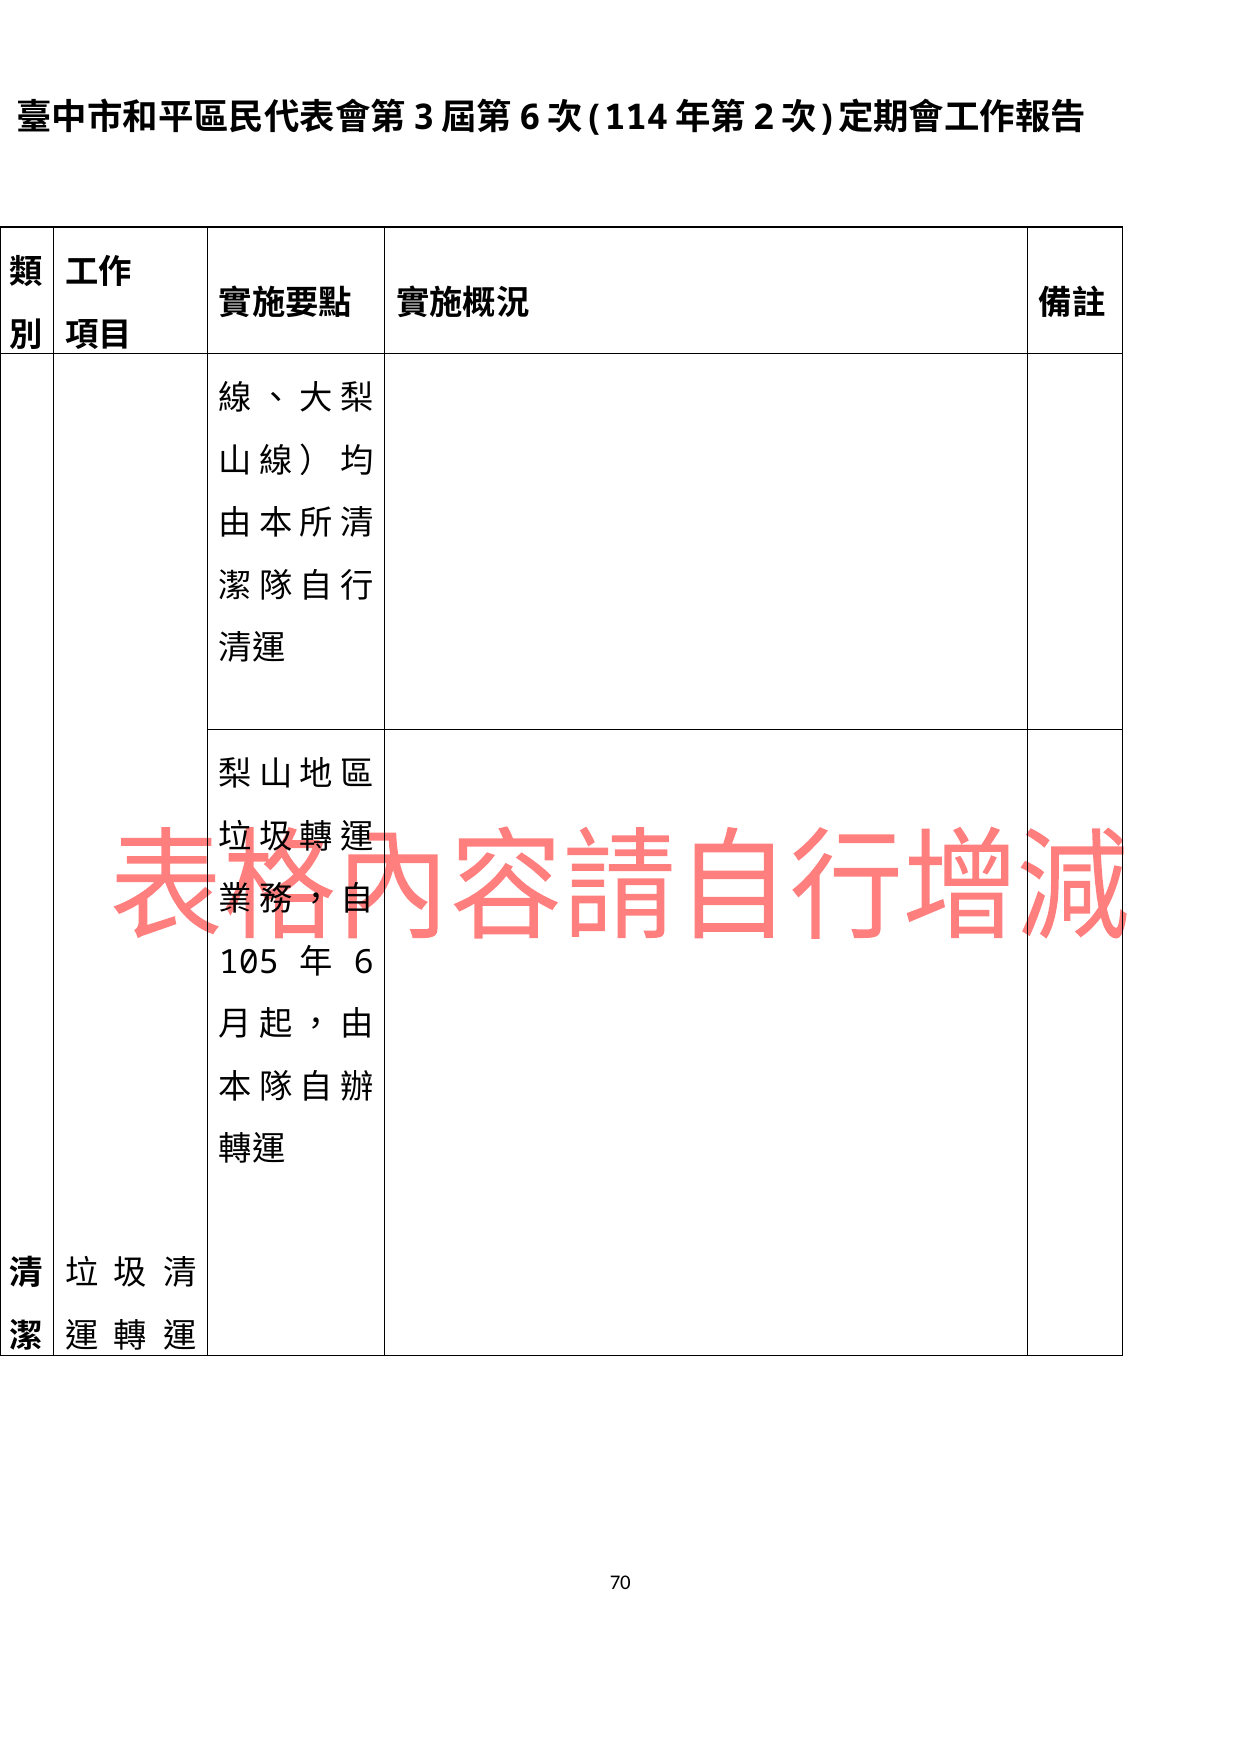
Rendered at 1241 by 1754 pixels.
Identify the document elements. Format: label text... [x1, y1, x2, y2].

table_cell [113, 827, 207, 939]
table_cell 梨山地區垃圾轉運業務，自105年6月起，由本隊自辦轉運 [208, 730, 384, 1354]
table_cell [1102, 855, 1122, 892]
table_cell [385, 841, 389, 854]
table_header 備註 [1028, 228, 1122, 352]
table_cell [385, 354, 1027, 728]
table_cell 清潔 [1, 354, 53, 1354]
table_cell [1108, 871, 1122, 927]
table_cell [1028, 354, 1122, 728]
table_header 實施概況 [385, 228, 1027, 352]
table_header 類別 [1, 228, 53, 352]
table_cell 垃圾清運轉運 [54, 354, 207, 1354]
table_cell [385, 730, 1027, 1354]
table_header 工作 項目 [54, 228, 207, 352]
table_cell 線、大梨山線）均由本所清潔隊自行清運 [208, 354, 384, 728]
table_cell [1028, 730, 1122, 1354]
table_header 實施要點 [208, 228, 384, 352]
